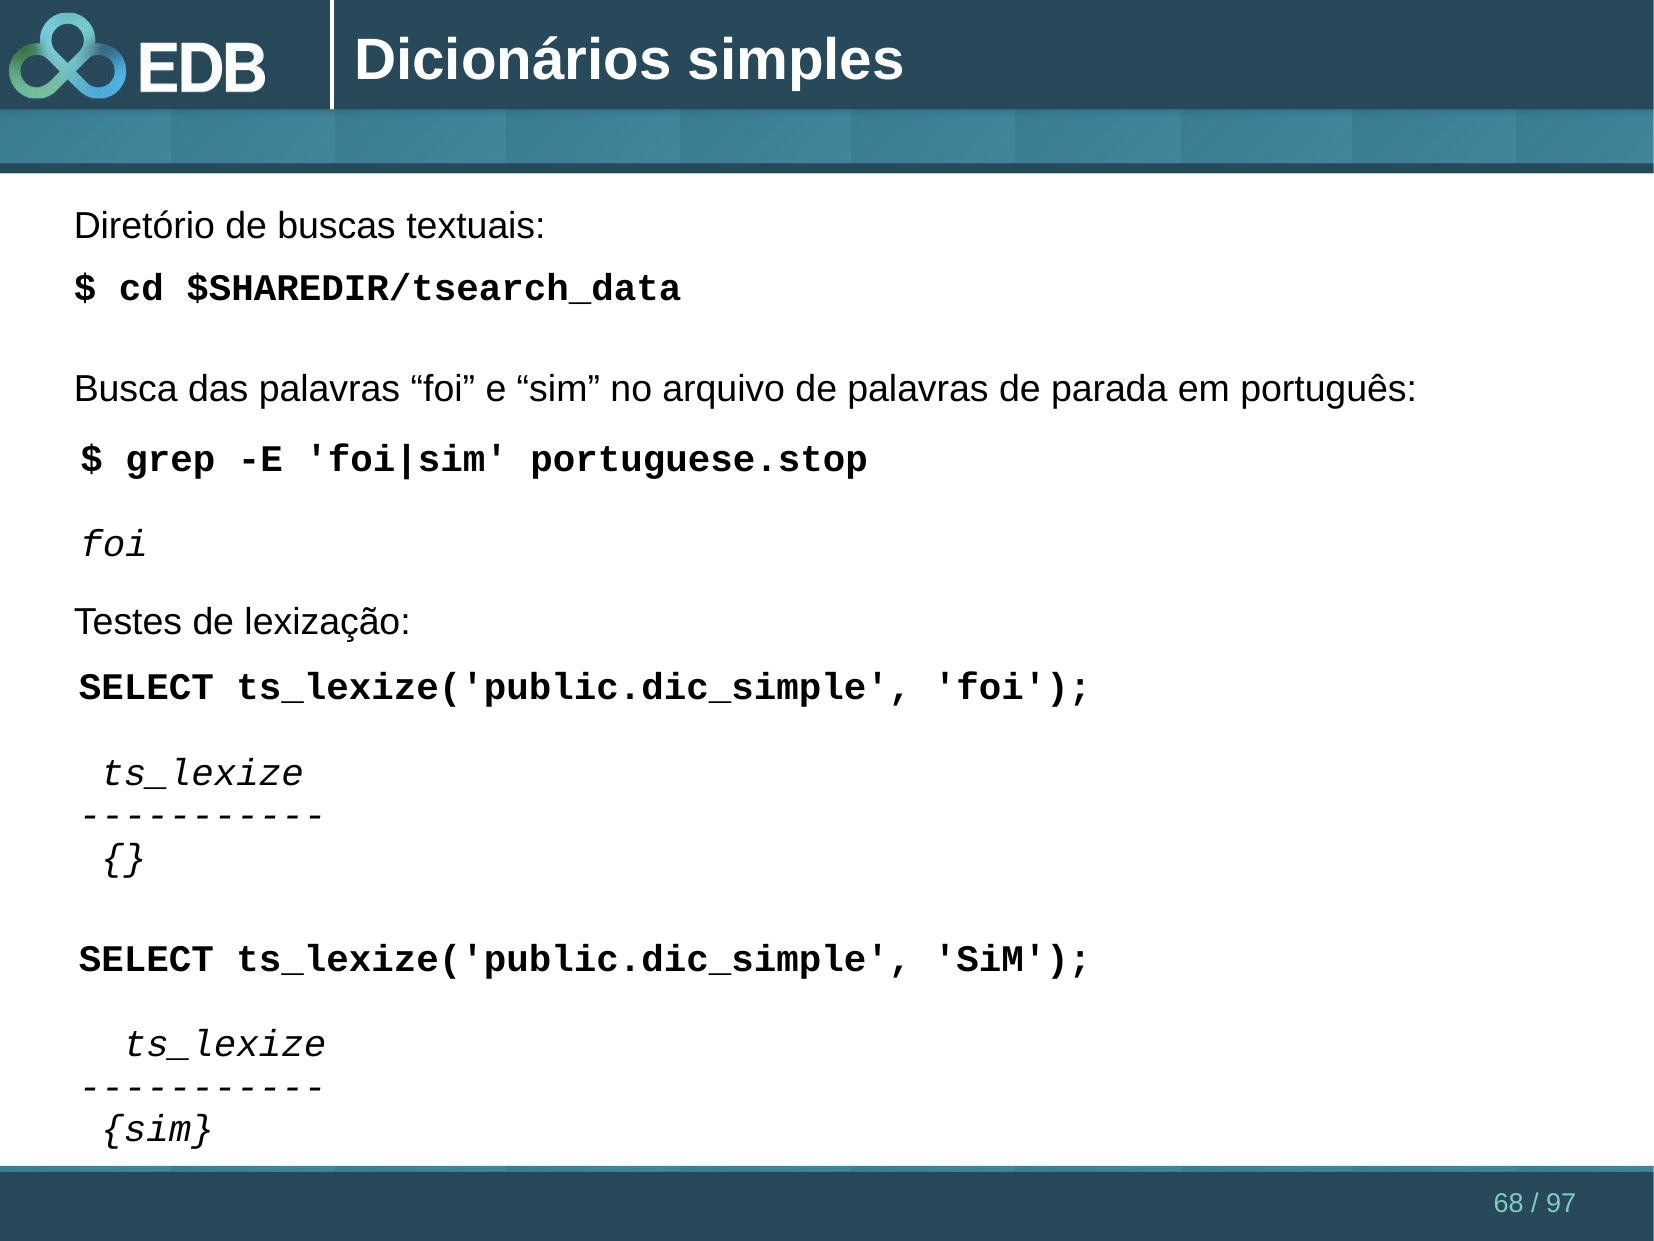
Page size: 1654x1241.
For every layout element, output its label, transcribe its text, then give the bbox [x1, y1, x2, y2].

text_box Busca das palavras “foi” e “sim” no arquivo de palavras de parada em português: [59, 360, 1477, 432]
text_box SELECT ts_lexize('public.dic_simple', 'foi'); ts_lexize ----------- {} [63, 661, 1253, 889]
text_box SELECT ts_lexize('public.dic_simple', 'SiM'); ts_lexize ----------- {sim} [63, 933, 1253, 1161]
picture [0, 0, 1654, 1241]
text_box $ grep -E 'foi|sim' portuguese.stop foi [65, 432, 945, 576]
text_box Testes de lexização: [59, 592, 857, 650]
text_box Diretório de buscas textuais: [59, 197, 857, 254]
title Dicionários simples [354, 0, 1625, 125]
text_box $ cd $SHAREDIR/tsearch_data [59, 262, 857, 320]
